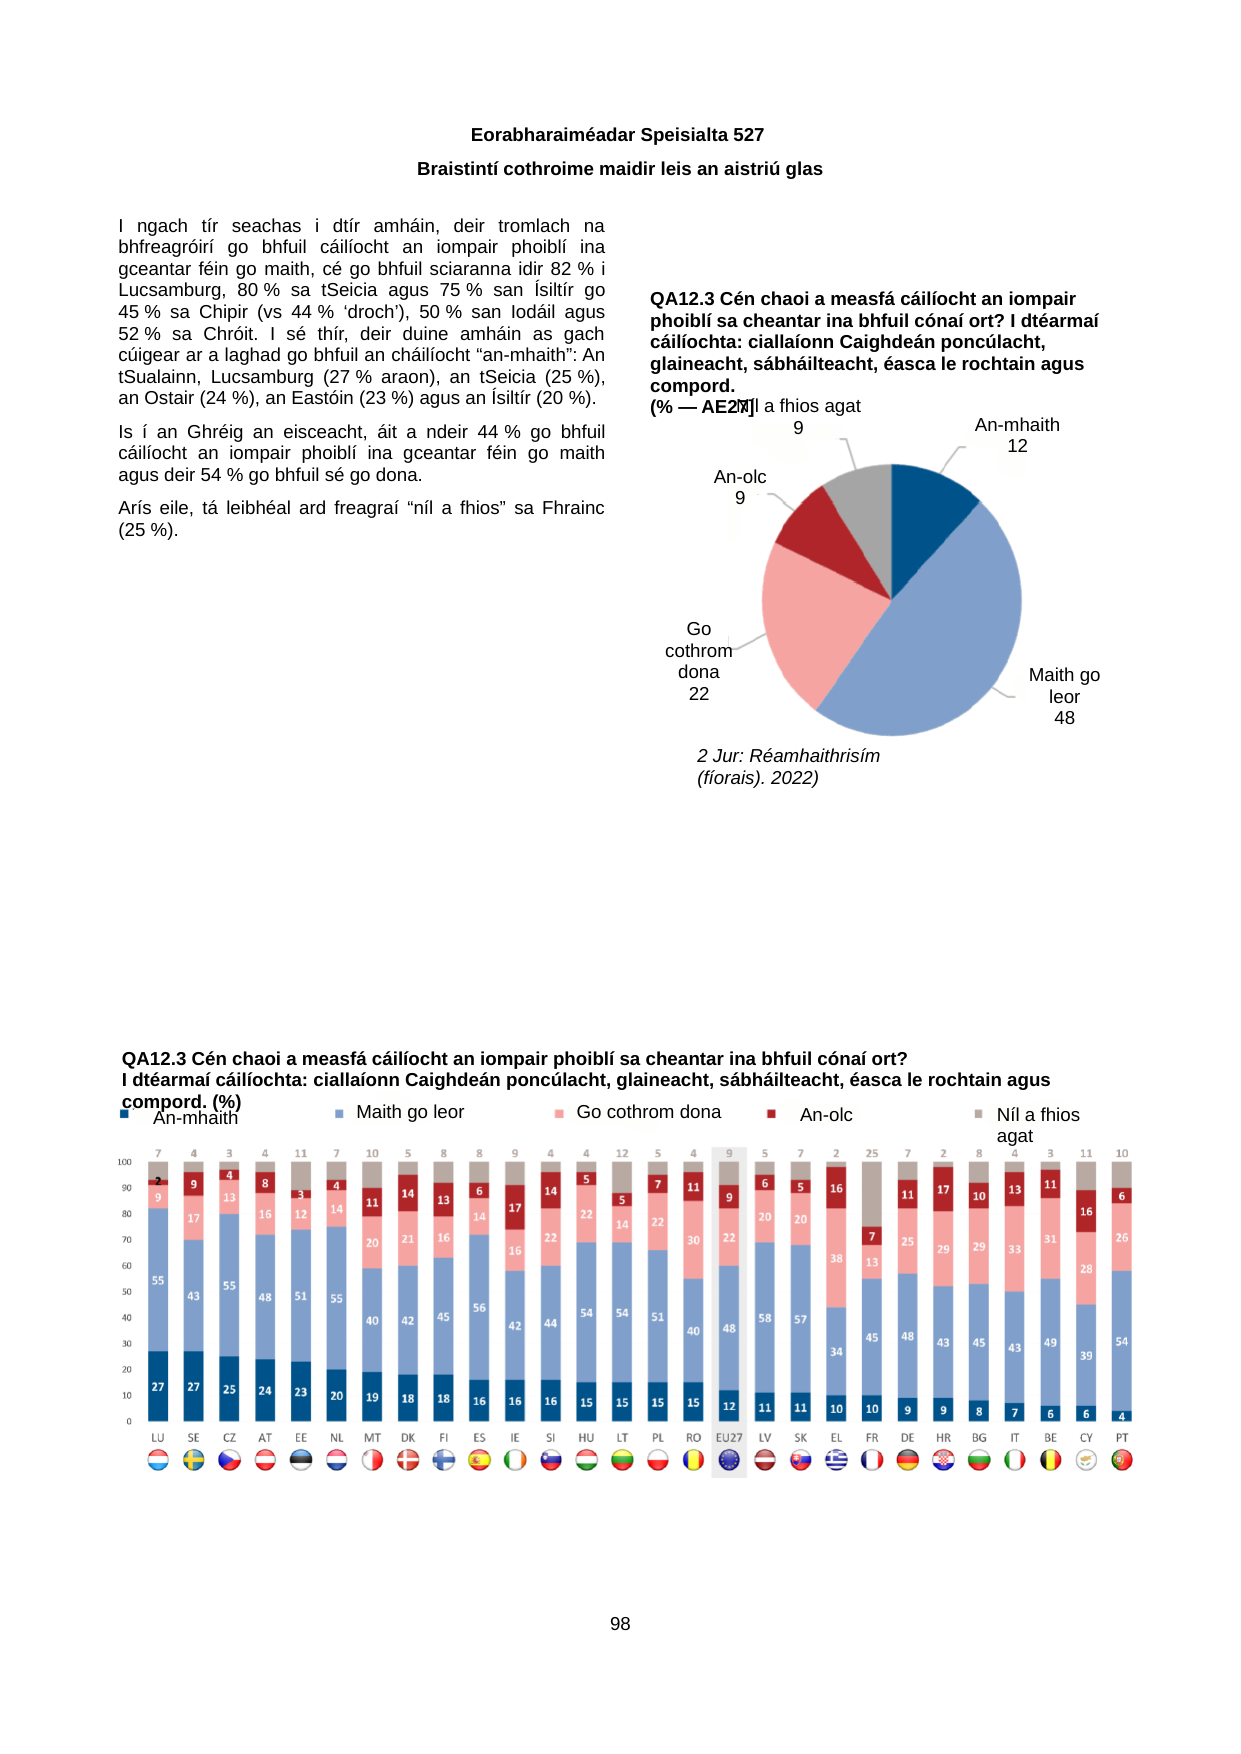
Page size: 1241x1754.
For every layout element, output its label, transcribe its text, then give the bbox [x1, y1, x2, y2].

picture [111, 1139, 1139, 1478]
picture [103, 1091, 1064, 1132]
picture [728, 425, 1026, 741]
text Is í an Ghréig an eisceacht, áit a ndeir 44 % go bhfuil cáilíocht an iompair phoiblí ina gceantar féin go maith agus deir 54 % go bhfuil sé go dona. [118, 420, 605, 485]
text I ngach tír seachas i dtír amháin, deir tromlach na bhfreagróirí go bhfuil cáilíocht an iompair phoiblí ina gceantar féin go maith, cé go bhfuil sciaranna idir 82 % i Lucsamburg, 80 % sa tSeicia agus 75 % san Ísiltír go 45 % sa Chipir (vs 44 % ‘droch’), 50 % san Iodáil agus 52 % sa Chróit. I sé thír, deir duine amháin as gach cúigear ar a laghad go bhfuil an cháilíocht “an-mhaith”: An tSualainn, Lucsamburg (27 % araon), an tSeicia (25 %), an Ostair (24 %), an Eastóin (23 %) agus an Ísiltír (20 %). [118, 214, 605, 408]
text Arís eile, tá leibhéal ard freagraí “níl a fhios” sa Fhrainc (25 %). [118, 497, 605, 540]
